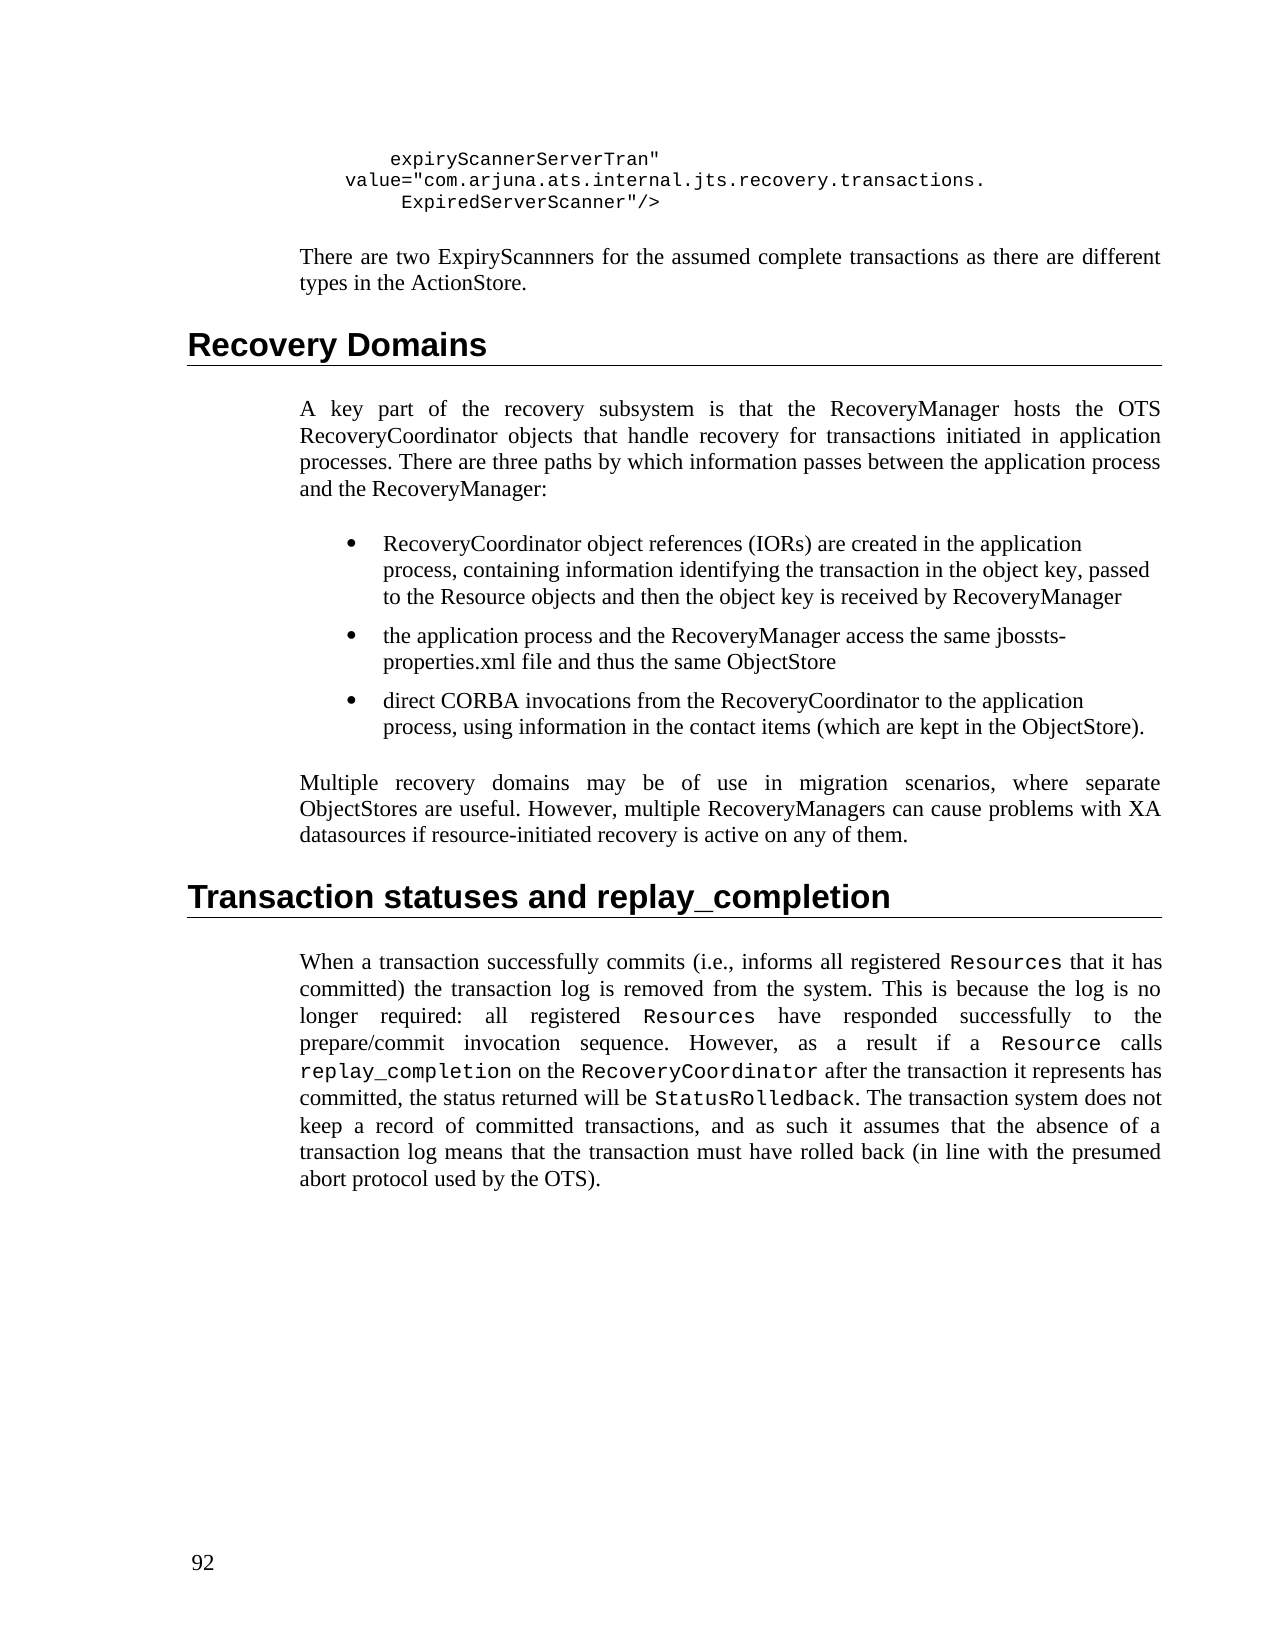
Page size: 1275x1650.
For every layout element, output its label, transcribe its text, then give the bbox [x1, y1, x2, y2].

text A key part of the recovery subsystem is that the RecoveryManager hosts the OTS RecoveryCoordinator objects that handle recovery for transactions initiated in application processes. There are three paths by which information passes between the application process and the RecoveryManager: [299, 396, 1162, 501]
list the application process and the RecoveryManager access the same jbossts-properties.xml file and thus the same ObjectStore [347, 622, 1162, 674]
text ExpiredServerScanner"/> [187, 192, 1162, 214]
text expiryScannerServerTran" [311, 150, 1162, 171]
list RecoveryCoordinator object references (IORs) are created in the application process, containing information identifying the transaction in the object key, passed to the Resource objects and then the object key is received by RecoveryManager [347, 530, 1162, 609]
text Multiple recovery domains may be of use in migration scenarios, where separate ObjectStores are useful. However, multiple RecoveryManagers can cause problems with XA datasources if resource-initiated recovery is active on any of them. [299, 769, 1162, 848]
text When a transaction successfully commits (i.e., informs all registered Resources that it has committed) the transaction log is removed from the system. This is because the log is no longer required: all registered Resources have responded successfully to the prepare/commit invocation sequence. However, as a result if a Resource calls replay_completion on the RecoveryCoordinator after the transaction it represents has committed, the status returned will be StatusRolledback. The transaction system does not keep a record of committed transactions, and as such it assumes that the absence of a transaction log means that the transaction must have rolled back (in line with the presumed abort protocol used by the OTS). [299, 948, 1162, 1191]
list direct CORBA invocations from the RecoveryCoordinator to the application process, using information in the contact items (which are kept in the ObjectStore). [347, 687, 1162, 739]
text value="com.arjuna.ats.internal.jts.recovery.transactions. [187, 171, 1162, 192]
text There are two ExpiryScannners for the assumed complete transactions as there are different types in the ActionStore. [299, 243, 1162, 296]
subtitle Transaction statuses and replay_completion [187, 877, 1162, 917]
subtitle Recovery Domains [187, 325, 1162, 365]
